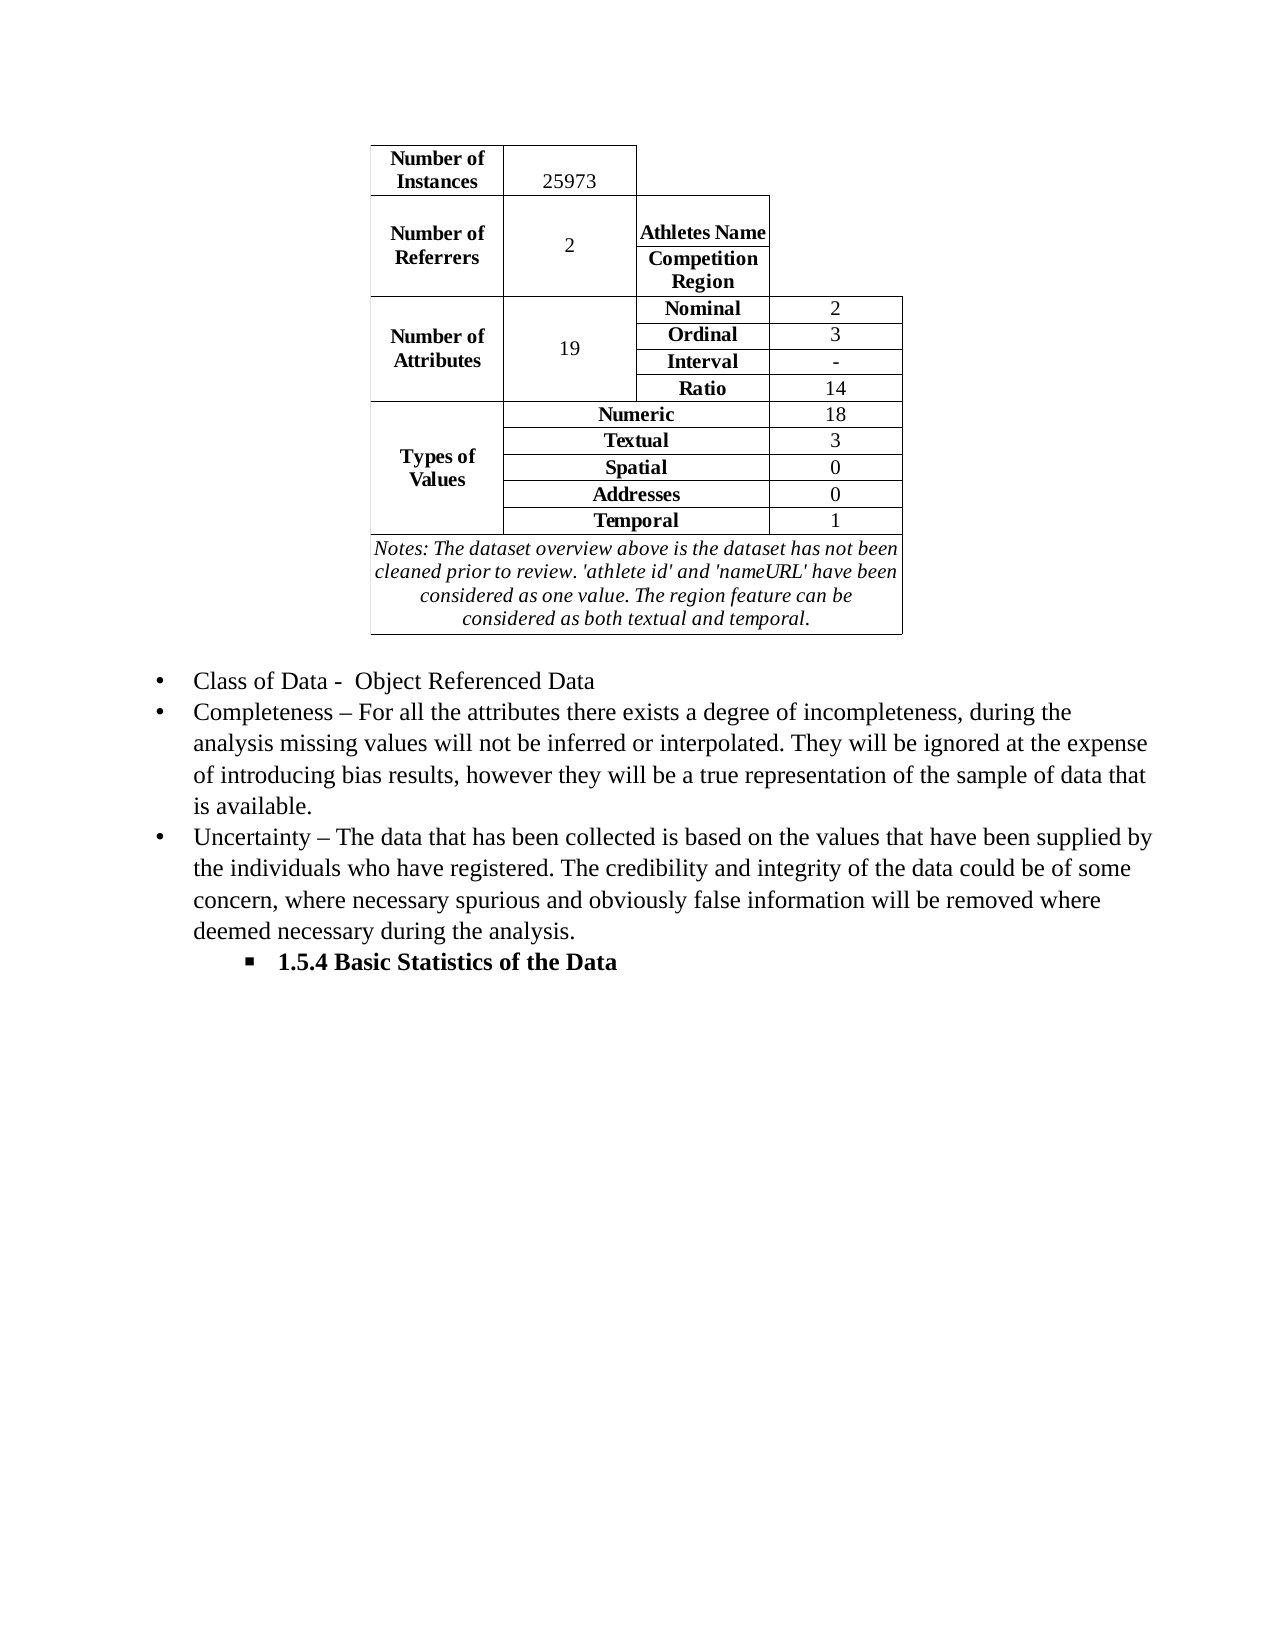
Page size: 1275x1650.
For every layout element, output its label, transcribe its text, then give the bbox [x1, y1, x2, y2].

list Class of Data - Object Referenced Data [156, 663, 1157, 695]
list Uncertainty – The data that has been collected is based on the values that have been supplied by the individuals who have registered. The credibility and integrity of the data could be of some concern, where necessary spurious and obviously false information will be removed where deemed necessary during the analysis. [156, 820, 1157, 945]
list 1.5.4 Basic Statistics of the Data [240, 945, 1157, 976]
list Completeness – For all the attributes there exists a degree of incompleteness, during the analysis missing values will not be inferred or interpolated. They will be ignored at the expense of introducing bias results, however they will be a true representation of the sample of data that is available. [156, 695, 1157, 820]
